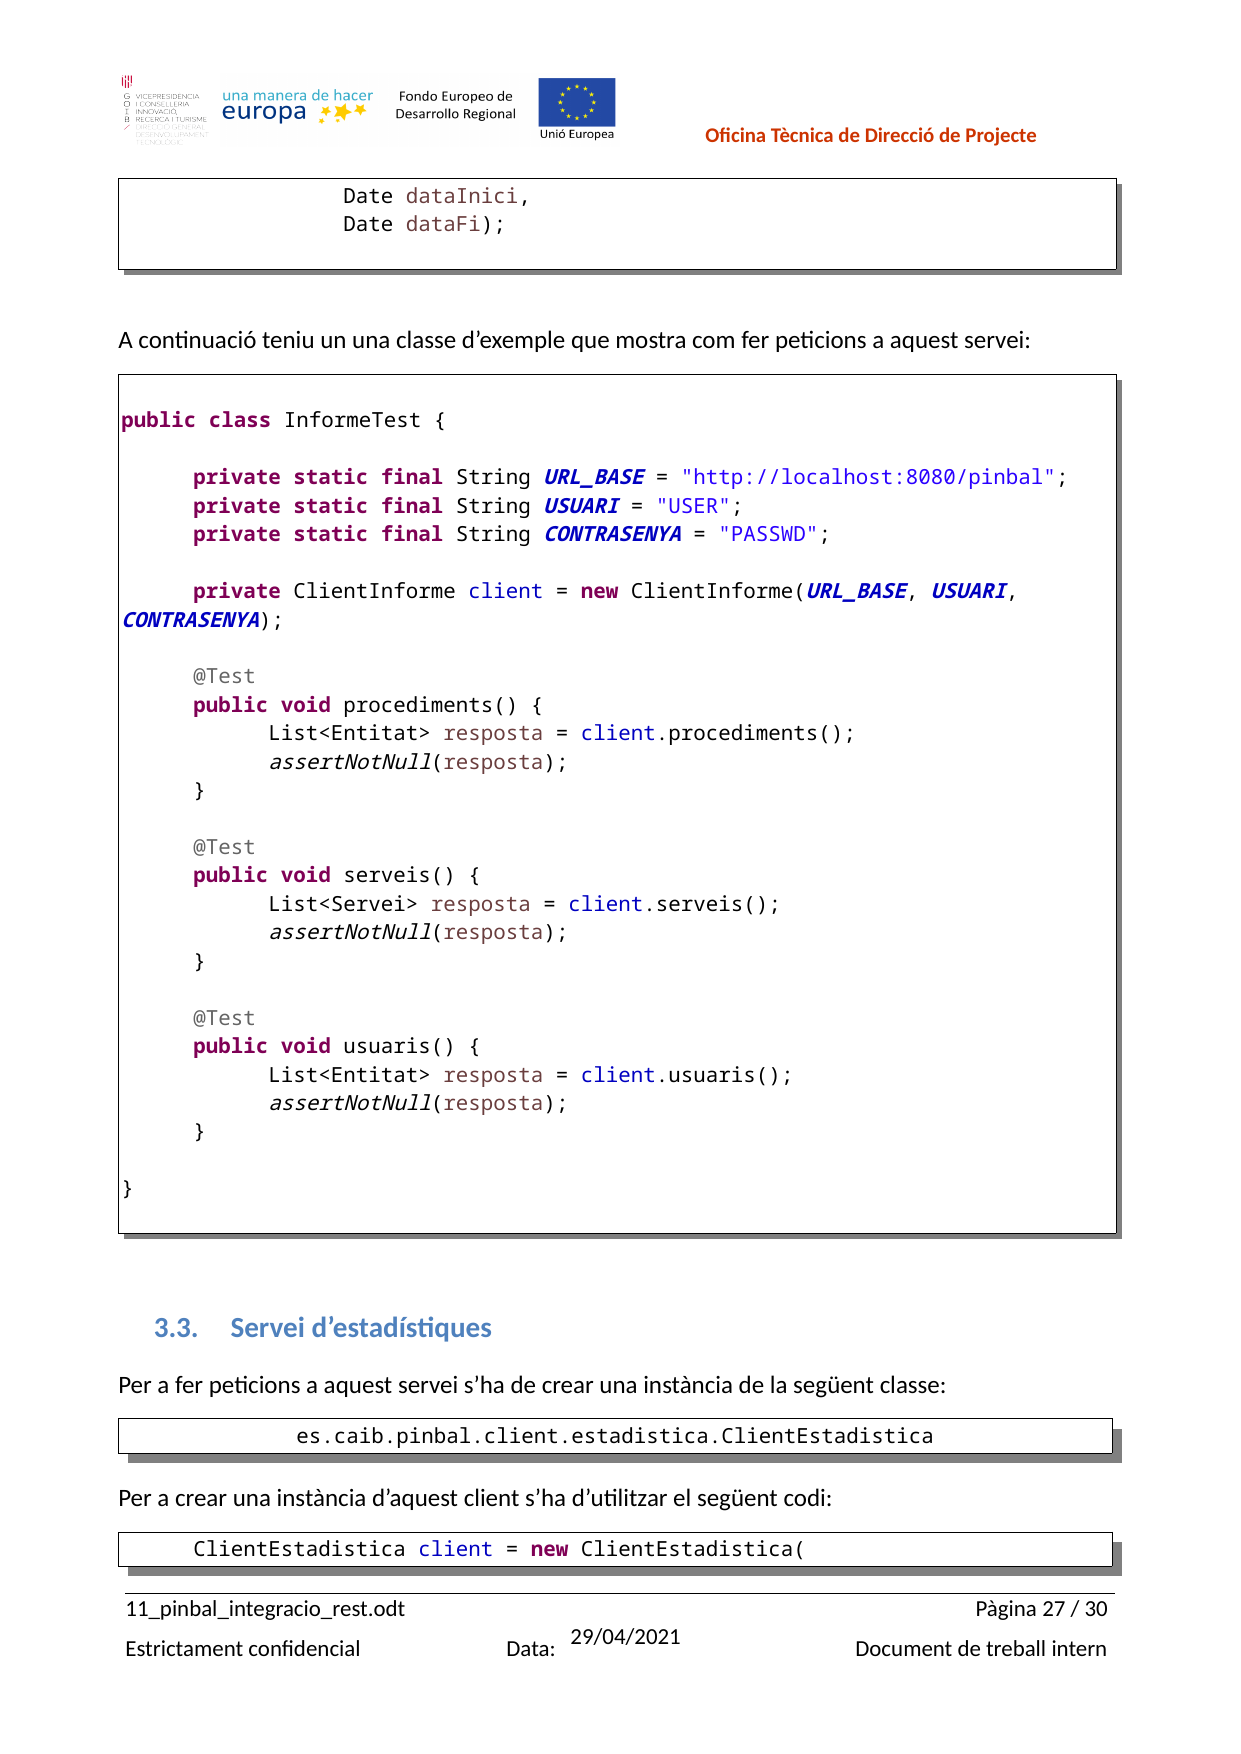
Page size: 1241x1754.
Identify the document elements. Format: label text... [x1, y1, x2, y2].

text es.caib.pinbal.client.estadistica.ClientEstadistica [119, 1419, 1112, 1453]
text public void usuaris() { [119, 1028, 1116, 1057]
text private static final String USUARI = "USER"; [119, 488, 1116, 516]
text @Test [119, 1000, 1116, 1028]
text private static final String CONTRASENYA = "PASSWD"; [119, 516, 1116, 548]
text List<Entitat> resposta = client.procediments(); [119, 715, 1116, 744]
text List<Servei> resposta = client.serveis(); [119, 886, 1116, 914]
text Per a crear una instància d’aquest client s’ha d’utilitzar el següent codi: [118, 1482, 1122, 1512]
text } [119, 943, 1116, 974]
text } [119, 772, 1116, 804]
text Date dataInici, [119, 179, 1116, 206]
text public void procediments() { [119, 687, 1116, 715]
text ClientEstadistica client = new ClientEstadistica( [119, 1533, 1112, 1566]
text public class InformeTest { [119, 403, 1116, 434]
text private static final String URL_BASE = "http://localhost:8080/pinbal"; [119, 459, 1116, 488]
text @Test [119, 829, 1116, 858]
text private ClientInforme client = new ClientInforme(URL_BASE, USUARI, CONTRASENYA); [119, 573, 1116, 633]
text assertNotNull(resposta); [119, 1085, 1116, 1113]
text assertNotNull(resposta); [119, 744, 1116, 772]
text A continuació teniu un una classe d’exemple que mostra com fer peticions a aquest servei: [118, 324, 1122, 355]
text } [119, 1113, 1116, 1145]
text Date dataFi); [119, 206, 1116, 238]
text public void serveis() { [119, 858, 1116, 886]
picture [219, 73, 621, 147]
text assertNotNull(resposta); [119, 914, 1116, 943]
subtitle Servei d’estadístiques [153, 1309, 1122, 1345]
picture [118, 73, 213, 147]
text Per a fer peticions a aquest servei s’ha de crear una instància de la següent classe: [118, 1369, 1122, 1399]
text } [119, 1170, 1116, 1202]
text List<Entitat> resposta = client.usuaris(); [119, 1057, 1116, 1085]
text @Test [119, 658, 1116, 687]
